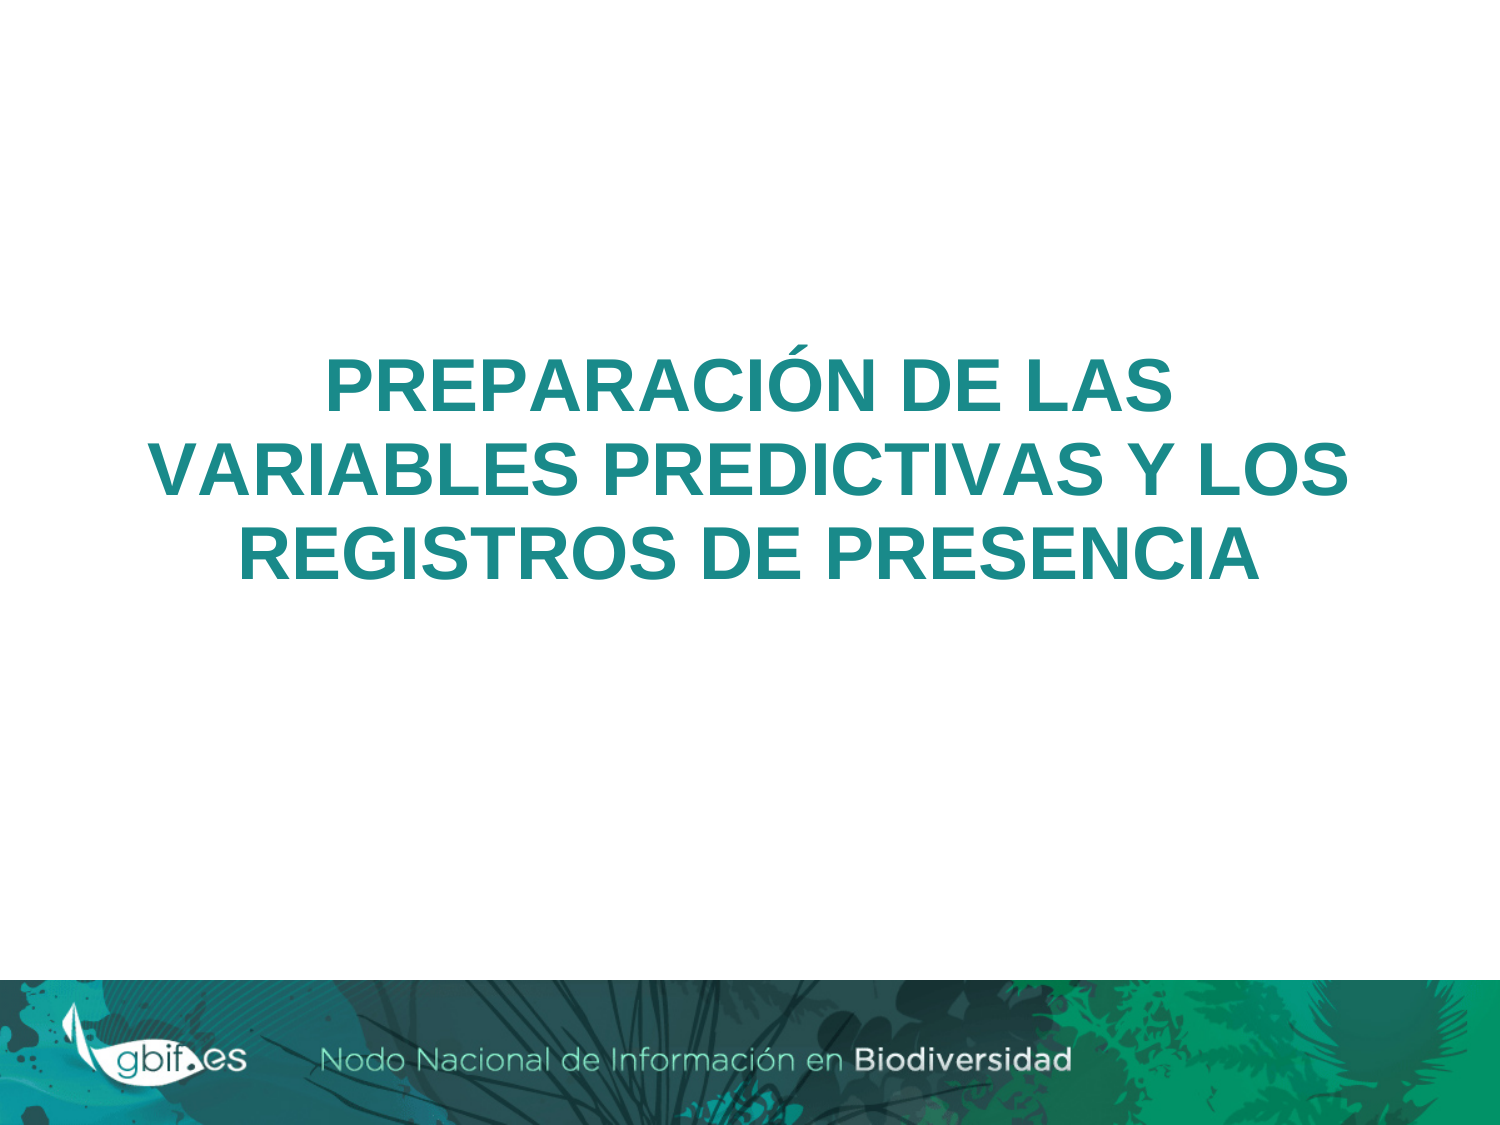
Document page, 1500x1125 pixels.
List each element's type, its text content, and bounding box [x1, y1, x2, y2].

picture [0, 980, 1500, 1125]
subtitle PREPARACIÓN DE LAS VARIABLES PREDICTIVAS Y LOS REGISTROS DE PRESENCIA [112, 76, 1388, 980]
